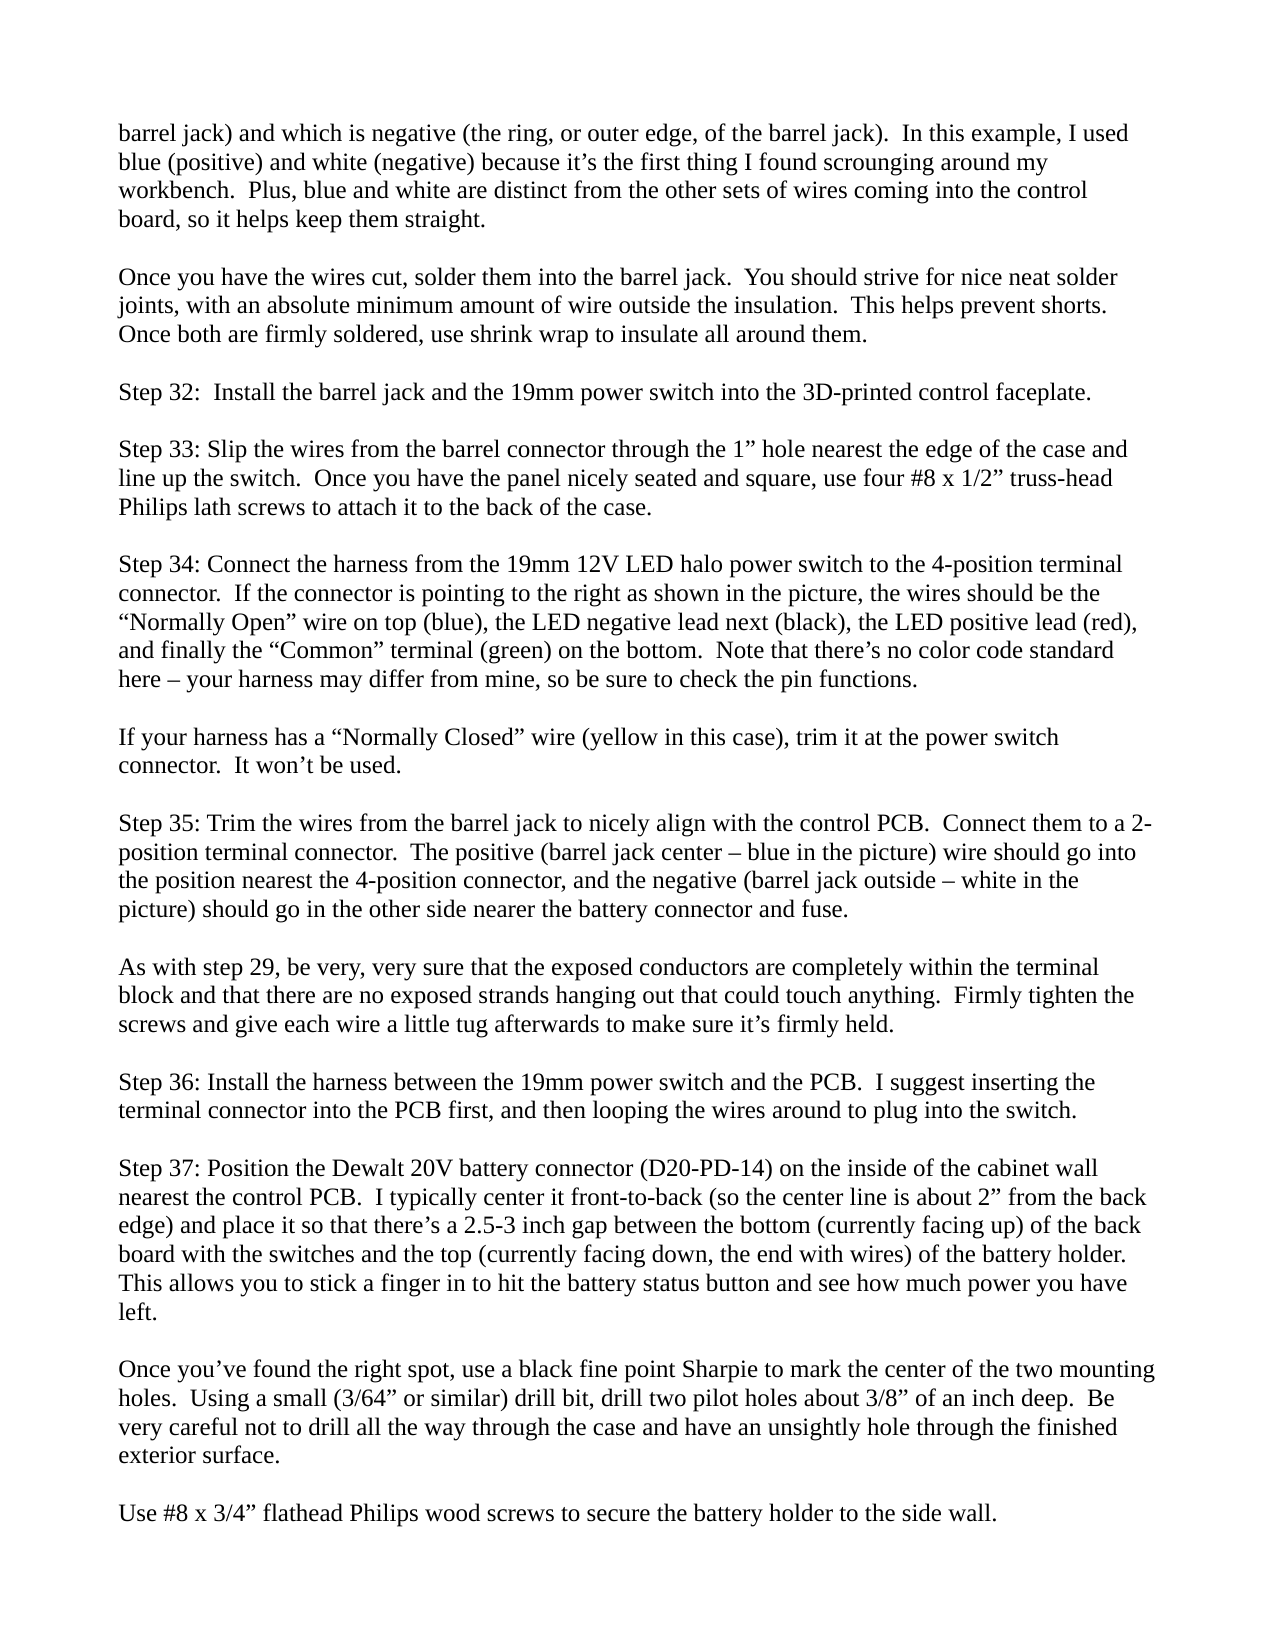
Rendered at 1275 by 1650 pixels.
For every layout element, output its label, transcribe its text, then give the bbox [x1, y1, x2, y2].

text Once you’ve found the right spot, use a black fine point Sharpie to mark the center of the two mounting holes. Using a small (3/64” or similar) drill bit, drill two pilot holes about 3/8” of an inch deep. Be very careful not to drill all the way through the case and have an unsightly hole through the finished exterior surface. [118, 1354, 1157, 1469]
text Step 33: Slip the wires from the barrel connector through the 1” hole nearest the edge of the case and line up the switch. Once you have the panel nicely seated and square, use four #8 x 1/2” truss-head Philips lath screws to attach it to the back of the case. [118, 434, 1157, 521]
text As with step 29, be very, very sure that the exposed conductors are completely within the terminal block and that there are no exposed strands hanging out that could touch anything. Firmly tighten the screws and give each wire a little tug afterwards to make sure it’s firmly held. [118, 952, 1157, 1038]
text Step 37: Position the Dewalt 20V battery connector (D20-PD-14) on the inside of the cabinet wall nearest the control PCB. I typically center it front-to-back (so the center line is about 2” from the back edge) and place it so that there’s a 2.5-3 inch gap between the bottom (currently facing up) of the back board with the switches and the top (currently facing down, the end with wires) of the battery holder. This allows you to stick a finger in to hit the battery status button and see how much power you have left. [118, 1153, 1157, 1326]
text barrel jack) and which is negative (the ring, or outer edge, of the barrel jack). In this example, I used blue (positive) and white (negative) because it’s the first thing I found scrounging around my workbench. Plus, blue and white are distinct from the other sets of wires coming into the control board, so it helps keep them straight. [118, 118, 1157, 233]
text Use #8 x 3/4” flathead Philips wood screws to secure the battery holder to the side wall. [118, 1498, 1157, 1527]
text Step 32: Install the barrel jack and the 19mm power switch into the 3D-printed control faceplate. [118, 377, 1157, 406]
text If your harness has a “Normally Closed” wire (yellow in this case), trim it at the power switch connector. It won’t be used. [118, 722, 1157, 779]
text Step 36: Install the harness between the 19mm power switch and the PCB. I suggest inserting the terminal connector into the PCB first, and then looping the wires around to plug into the switch. [118, 1067, 1157, 1124]
text Once you have the wires cut, solder them into the barrel jack. You should strive for nice neat solder joints, with an absolute minimum amount of wire outside the insulation. This helps prevent shorts. Once both are firmly soldered, use shrink wrap to insulate all around them. [118, 262, 1157, 348]
text Step 35: Trim the wires from the barrel jack to nicely align with the control PCB. Connect them to a 2-position terminal connector. The positive (barrel jack center – blue in the picture) wire should go into the position nearest the 4-position connector, and the negative (barrel jack outside – white in the picture) should go in the other side nearer the battery connector and fuse. [118, 808, 1157, 923]
text Step 34: Connect the harness from the 19mm 12V LED halo power switch to the 4-position terminal connector. If the connector is pointing to the right as shown in the picture, the wires should be the “Normally Open” wire on top (blue), the LED negative lead next (black), the LED positive lead (red), and finally the “Common” terminal (green) on the bottom. Note that there’s no color code standard here – your harness may differ from mine, so be sure to check the pin functions. [118, 549, 1157, 693]
